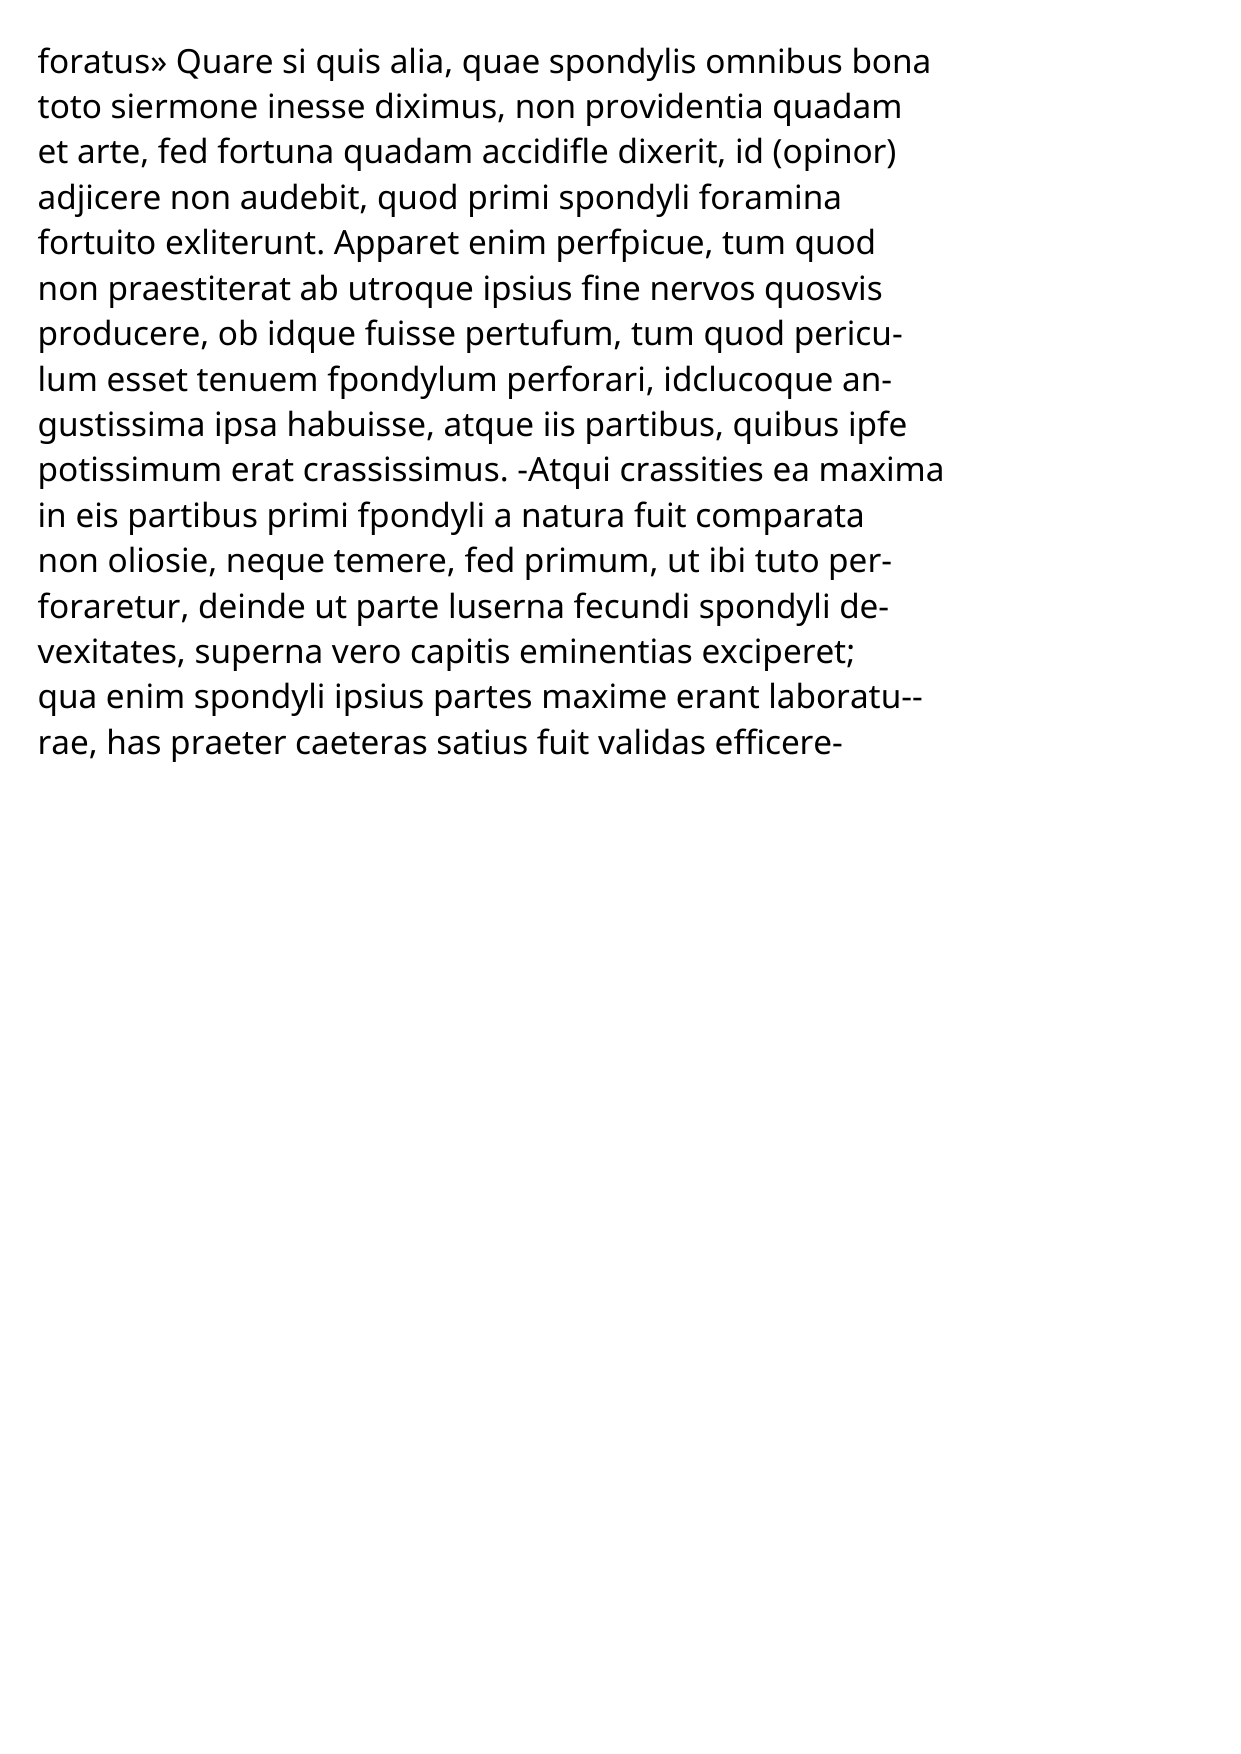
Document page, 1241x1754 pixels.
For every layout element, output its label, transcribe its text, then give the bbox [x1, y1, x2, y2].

text foratus» Quare si quis alia, quae spondylis omnibus bona toto siermone inesse diximus, non providentia quadam et arte, fed fortuna quadam accidifle dixerit, id (opinor) adjicere non audebit, quod primi spondyli foramina fortuito exliterunt. Apparet enim perfpicue, tum quod non praestiterat ab utroque ipsius fine nervos quosvis producere, ob idque fuisse pertufum, tum quod pericu- lum esset tenuem fpondylum perforari, idclucoque an- gustissima ipsa habuisse, atque iis partibus, quibus ipfe potissimum erat crassissimus. -Atqui crassities ea maxima in eis partibus primi fpondyli a natura fuit comparata non oliosie, neque temere, fed primum, ut ibi tuto per- foraretur, deinde ut parte luserna fecundi spondyli de- vexitates, superna vero capitis eminentias exciperet; qua enim spondyli ipsius partes maxime erant laboratu-- rae, has praeter caeteras satius fuit validas efficere- [37, 37, 1203, 764]
